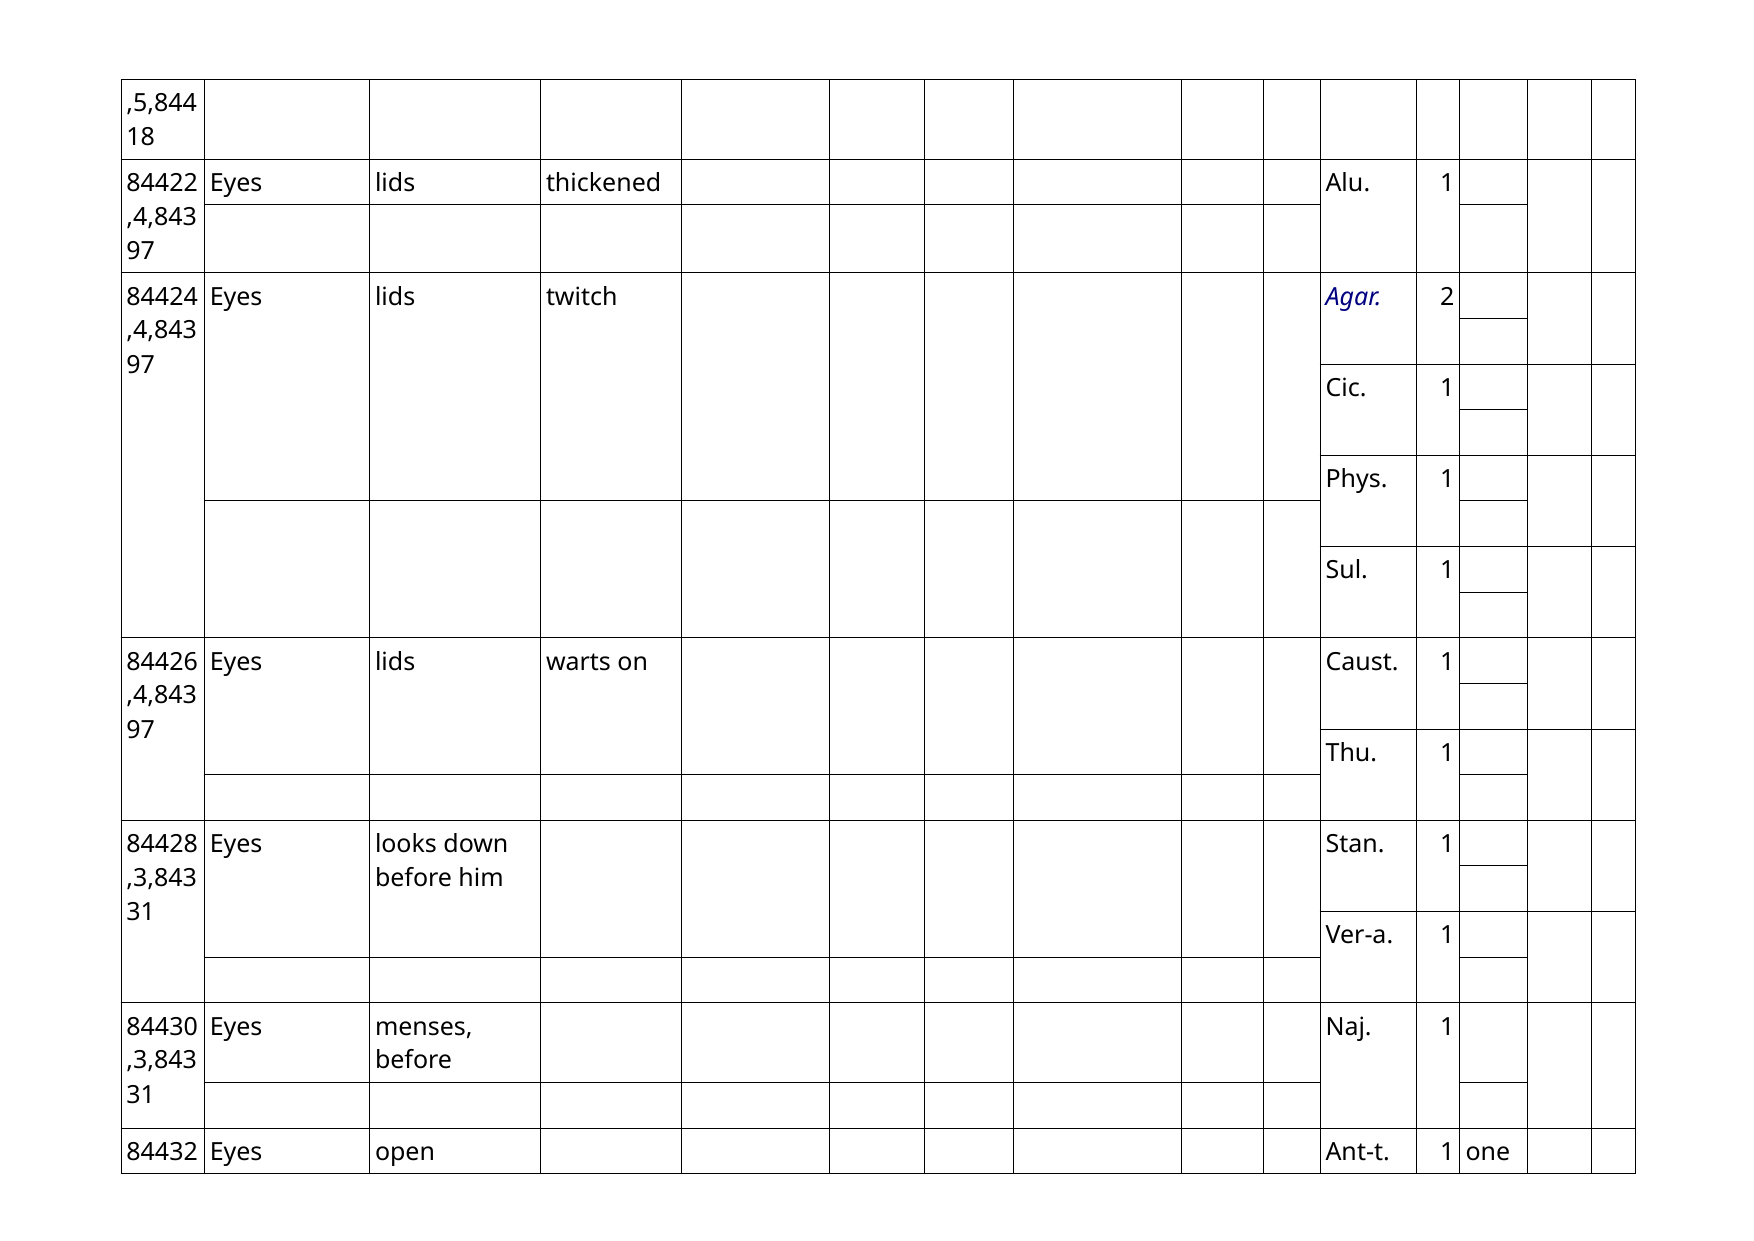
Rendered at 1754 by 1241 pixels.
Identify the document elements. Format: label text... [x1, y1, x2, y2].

table_cell [830, 638, 924, 774]
table_cell [925, 501, 1013, 637]
table_cell [1460, 1083, 1527, 1128]
table_cell [1528, 912, 1591, 1002]
table_cell [1460, 365, 1527, 409]
table_cell [1592, 912, 1635, 1002]
table_cell [541, 821, 681, 957]
table_cell [205, 205, 369, 272]
table_cell menses, before [370, 1003, 540, 1082]
table_cell [1264, 1003, 1320, 1082]
table_cell [1528, 80, 1591, 158]
table_cell 1 [1417, 730, 1459, 820]
table_cell [1264, 160, 1320, 204]
table_cell [925, 80, 1013, 158]
table_cell 2 [1417, 273, 1459, 363]
table_cell [1460, 958, 1527, 1002]
table_cell [1264, 1083, 1320, 1128]
table_cell [541, 501, 681, 637]
table_cell [1264, 638, 1320, 774]
table_cell [370, 1083, 540, 1128]
table_cell looks down before him [370, 821, 540, 957]
table_cell [1592, 821, 1635, 911]
table_cell [1264, 273, 1320, 500]
table_cell [541, 775, 681, 820]
table_cell [925, 638, 1013, 774]
table_cell [541, 1003, 681, 1082]
table_cell [682, 638, 829, 774]
table_cell [1014, 821, 1181, 957]
table_cell [1182, 638, 1263, 774]
table_cell [541, 1083, 681, 1128]
table_cell [830, 1003, 924, 1082]
table_cell Eyes [205, 273, 369, 500]
table_cell [1014, 775, 1181, 820]
table_cell [682, 273, 829, 500]
table_cell [1264, 958, 1320, 1002]
table_cell [370, 501, 540, 637]
table_cell Agar. [1321, 273, 1416, 363]
table_cell [1182, 205, 1263, 272]
table_cell 1 [1417, 821, 1459, 911]
table_cell [1321, 80, 1416, 158]
table_cell thickened [541, 160, 681, 204]
table_cell [1182, 958, 1263, 1002]
table_cell open [370, 1129, 540, 1173]
table_cell [370, 775, 540, 820]
table_cell [830, 273, 924, 500]
table_cell [1182, 501, 1263, 637]
table_cell Eyes [205, 821, 369, 957]
table_cell [1592, 456, 1635, 546]
table_cell Caust. [1321, 638, 1416, 728]
table_cell 1 [1417, 1129, 1459, 1173]
table_cell [682, 1129, 829, 1173]
table_cell [1460, 866, 1527, 911]
table_cell 84430,3,84331 [122, 1003, 204, 1128]
table_cell [1182, 1129, 1263, 1173]
table_cell [925, 1083, 1013, 1128]
table_cell [205, 80, 369, 158]
table_cell Naj. [1321, 1003, 1416, 1128]
table_cell Sul. [1321, 547, 1416, 637]
table_cell [1264, 821, 1320, 957]
table_cell [541, 80, 681, 158]
table_cell [925, 273, 1013, 500]
table_cell [1592, 1129, 1635, 1173]
table_cell [1014, 1129, 1181, 1173]
table_cell [1014, 1083, 1181, 1128]
table_cell [1014, 160, 1181, 204]
table_cell Alu. [1321, 160, 1416, 272]
table_cell Eyes [205, 1003, 369, 1082]
table_cell [1014, 958, 1181, 1002]
table_cell [830, 205, 924, 272]
table_cell warts on [541, 638, 681, 774]
table_cell [1528, 730, 1591, 820]
table_cell [1264, 775, 1320, 820]
table_cell 84432 [122, 1129, 204, 1173]
table_cell [1460, 501, 1527, 546]
table_cell 84422,4,84397 [122, 160, 204, 272]
table_cell [1528, 456, 1591, 546]
table_cell [370, 80, 540, 158]
table_cell [1182, 80, 1263, 158]
table_cell [682, 1083, 829, 1128]
table_cell [541, 205, 681, 272]
table_cell [1460, 456, 1527, 500]
table_cell lids [370, 273, 540, 500]
table_cell [682, 775, 829, 820]
table_cell 1 [1417, 1003, 1459, 1128]
table_cell [1460, 319, 1527, 363]
table_cell [1528, 547, 1591, 637]
table_cell [682, 821, 829, 957]
table_cell 1 [1417, 365, 1459, 455]
table_cell [1264, 80, 1320, 158]
table_cell [1592, 273, 1635, 363]
table_cell Cic. [1321, 365, 1416, 455]
table_cell [1182, 273, 1263, 500]
table_cell [682, 1003, 829, 1082]
table_cell [1528, 821, 1591, 911]
table_cell [1264, 205, 1320, 272]
table_cell [1182, 1003, 1263, 1082]
table_cell 1 [1417, 547, 1459, 637]
table_cell lids [370, 638, 540, 774]
table_cell [1182, 821, 1263, 957]
table_cell Eyes [205, 1129, 369, 1173]
table_cell [1460, 730, 1527, 774]
table_cell [1460, 205, 1527, 272]
table_cell [1528, 273, 1591, 363]
table_cell [830, 1083, 924, 1128]
table_cell [1592, 730, 1635, 820]
table_cell [925, 1129, 1013, 1173]
table_cell [1528, 365, 1591, 455]
table_cell [1182, 160, 1263, 204]
table_cell [1592, 547, 1635, 637]
table_cell [205, 501, 369, 637]
table_cell [1460, 912, 1527, 957]
table_cell [1460, 684, 1527, 728]
table_cell Eyes [205, 160, 369, 204]
table_cell [682, 205, 829, 272]
table_cell Ant-t. [1321, 1129, 1416, 1173]
table_cell [682, 958, 829, 1002]
table_cell ,5,84418 [122, 80, 204, 158]
table_cell [541, 1129, 681, 1173]
table_cell [1460, 821, 1527, 865]
table_cell [1460, 547, 1527, 592]
table_cell [1460, 410, 1527, 455]
table_cell [830, 958, 924, 1002]
table_cell Thu. [1321, 730, 1416, 820]
table_cell Phys. [1321, 456, 1416, 546]
table_cell one [1460, 1129, 1527, 1173]
table_cell 84424,4,84397 [122, 273, 204, 637]
table_cell 84426,4,84397 [122, 638, 204, 820]
table_cell [1460, 273, 1527, 318]
table_cell [1014, 205, 1181, 272]
table_cell [925, 958, 1013, 1002]
table_cell [1460, 593, 1527, 637]
table_cell [1460, 1003, 1527, 1082]
table_cell [541, 958, 681, 1002]
table_cell [1528, 1003, 1591, 1128]
table_cell [830, 80, 924, 158]
table_cell [925, 205, 1013, 272]
table_cell [1264, 1129, 1320, 1173]
table_cell Ver-a. [1321, 912, 1416, 1002]
table_cell [1014, 80, 1181, 158]
table_cell [925, 821, 1013, 957]
table_cell [205, 958, 369, 1002]
table_cell [1592, 365, 1635, 455]
table_cell [1528, 638, 1591, 728]
table_cell 1 [1417, 912, 1459, 1002]
table_cell twitch [541, 273, 681, 500]
table_cell [830, 775, 924, 820]
table_cell [1592, 1003, 1635, 1128]
table_cell lids [370, 160, 540, 204]
table_cell [1592, 638, 1635, 728]
table_cell 1 [1417, 160, 1459, 272]
table_cell Eyes [205, 638, 369, 774]
table_cell [1182, 1083, 1263, 1128]
table_cell [682, 160, 829, 204]
table_cell [1592, 80, 1635, 158]
table_cell [682, 80, 829, 158]
table_cell [1528, 160, 1591, 272]
table_cell [1417, 80, 1459, 158]
table_cell [1014, 273, 1181, 500]
table_cell [205, 1083, 369, 1128]
table_cell [1182, 775, 1263, 820]
table_cell [1264, 501, 1320, 637]
table_cell [1014, 638, 1181, 774]
table_cell [205, 775, 369, 820]
table_cell [1460, 775, 1527, 820]
table_cell [1014, 501, 1181, 637]
table_cell 1 [1417, 638, 1459, 728]
table_cell [830, 160, 924, 204]
table_cell [1014, 1003, 1181, 1082]
table_cell [830, 501, 924, 637]
table_cell [1592, 160, 1635, 272]
table_cell [1460, 160, 1527, 204]
table_cell 1 [1417, 456, 1459, 546]
table_cell [925, 160, 1013, 204]
table_cell [830, 1129, 924, 1173]
table_cell [370, 205, 540, 272]
table_cell [1460, 80, 1527, 158]
table_cell [682, 501, 829, 637]
table_cell [925, 1003, 1013, 1082]
table_cell [1528, 1129, 1591, 1173]
table_cell [370, 958, 540, 1002]
table_cell [1460, 638, 1527, 683]
table_cell 84428,3,84331 [122, 821, 204, 1002]
table_cell Stan. [1321, 821, 1416, 911]
table_cell [830, 821, 924, 957]
table_cell [925, 775, 1013, 820]
